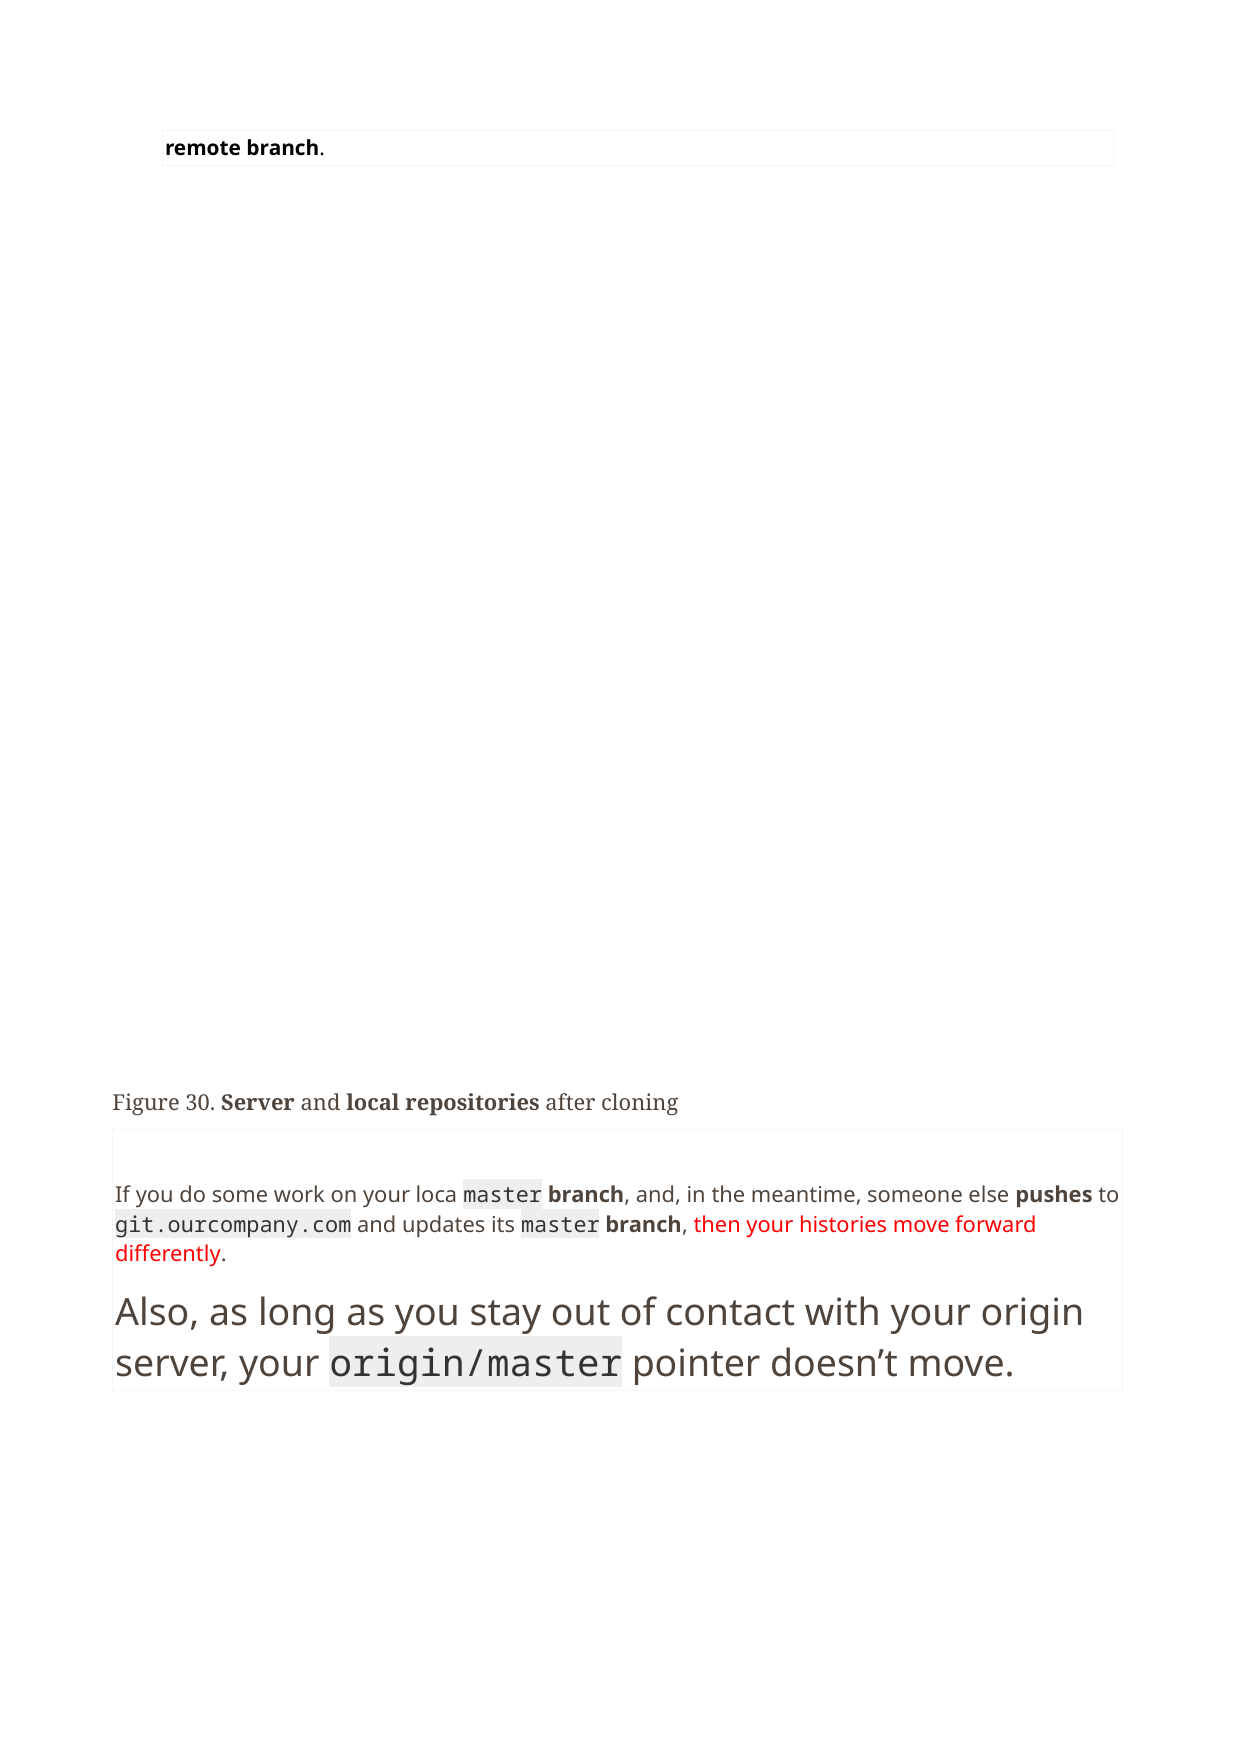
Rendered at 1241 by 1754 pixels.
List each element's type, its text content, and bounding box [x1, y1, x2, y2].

table_header [112, 118, 159, 185]
text Figure 30. Server and local repositories after cloning [112, 1087, 1122, 1116]
table_header remote branch. [159, 118, 1116, 185]
text Also, as long as you stay out of contact with your origin server, your origin/master pointer doesn’t move. [113, 1282, 1122, 1390]
text If you do some work on your loca master branch, and, in the meantime, someone else pushes to git.ourcompany.com and updates its master branch, then your histories move forward differently. [113, 1176, 1122, 1268]
